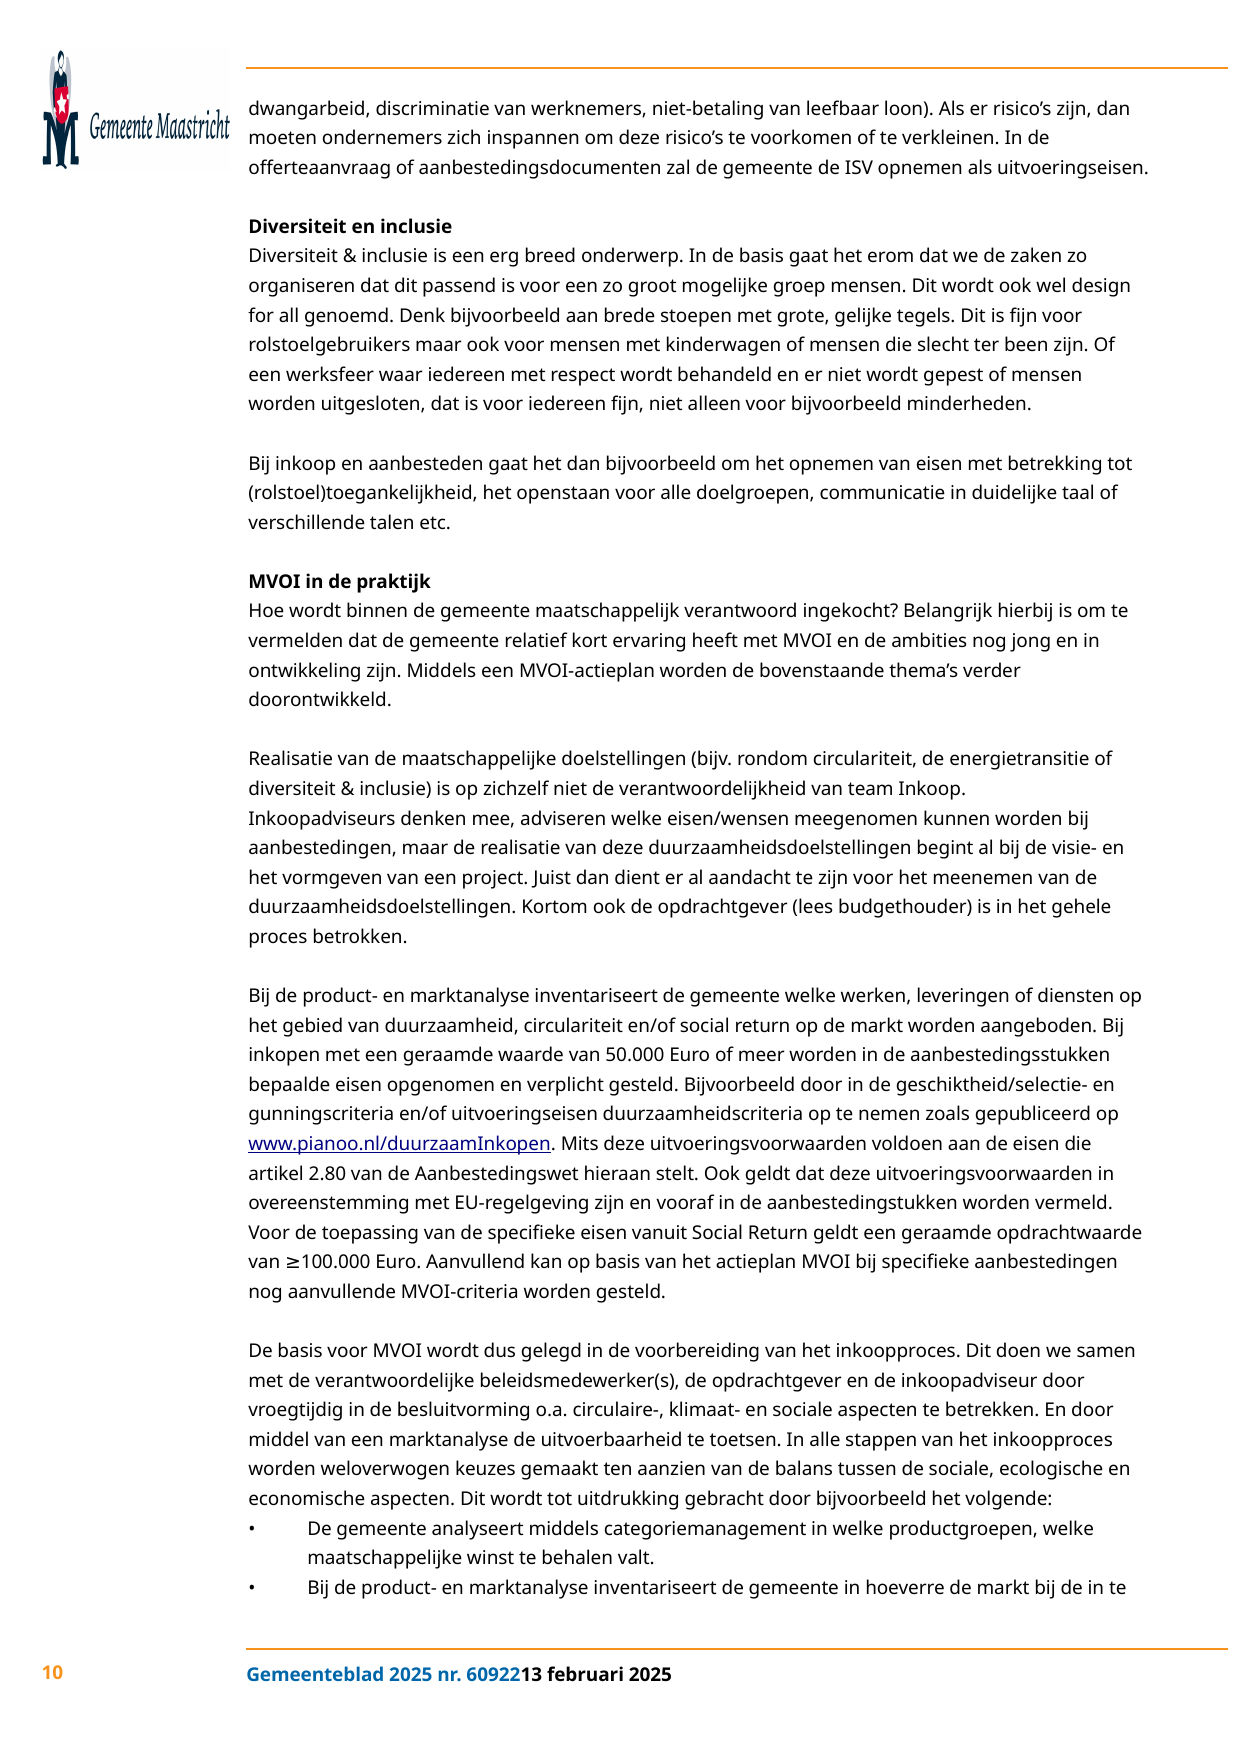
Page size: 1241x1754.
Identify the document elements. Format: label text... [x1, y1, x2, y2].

text dwangarbeid, discriminatie van werknemers, niet-betaling van leefbaar loon). Als er risico’s zijn, dan moeten ondernemers zich inspannen om deze risico’s te voorkomen of te verkleinen. In de offerteaanvraag of aanbestedingsdocumenten zal de gemeente de ISV opnemen als uitvoeringseisen. [248, 95, 1152, 180]
text Bij de product- en marktanalyse inventariseert de gemeente welke werken, leveringen of diensten op het gebied van duurzaamheid, circulariteit en/of social return op de markt worden aangeboden. Bij inkopen met een geraamde waarde van 50.000 Euro of meer worden in de aanbestedingsstukken bepaalde eisen opgenomen en verplicht gesteld. Bijvoorbeeld door in de geschiktheid/selectie- en gunningscriteria en/of uitvoeringseisen duurzaamheidscriteria op te nemen zoals gepubliceerd op www.pianoo.nl/duurzaamInkopen. Mits deze uitvoeringsvoorwaarden voldoen aan de eisen die artikel 2.80 van de Aanbestedingswet hieraan stelt. Ook geldt dat deze uitvoeringsvoorwaarden in overeenstemming met EU-regelgeving zijn en vooraf in de aanbestedingstukken worden vermeld. Voor de toepassing van de specifieke eisen vanuit Social Return geldt een geraamde opdrachtwaarde van ≥100.000 Euro. Aanvullend kan op basis van het actieplan MVOI bij specifieke aanbestedingen nog aanvullende MVOI-criteria worden gesteld. [248, 982, 1152, 1304]
text Bij inkoop en aanbesteden gaat het dan bijvoorbeeld om het opnemen van eisen met betrekking tot (rolstoel)toegankelijkheid, het openstaan voor alle doelgroepen, communicatie in duidelijke taal of verschillende talen etc. [248, 450, 1152, 535]
list De gemeente analyseert middels categoriemanagement in welke productgroepen, welke maatschappelijke winst te behalen valt. [248, 1515, 1152, 1570]
picture [41, 47, 231, 172]
text Diversiteit en inclusie [248, 213, 1152, 239]
list Bij de product- en marktanalyse inventariseert de gemeente in hoeverre de markt bij de in te [248, 1574, 1152, 1600]
text De basis voor MVOI wordt dus gelegd in de voorbereiding van het inkoopproces. Dit doen we samen met de verantwoordelijke beleidsmedewerker(s), de opdrachtgever en de inkoopadviseur door vroegtijdig in de besluitvorming o.a. circulaire-, klimaat- en sociale aspecten te betrekken. En door middel van een marktanalyse de uitvoerbaarheid te toetsen. In alle stappen van het inkoopproces worden weloverwogen keuzes gemaakt ten aanzien van de balans tussen de sociale, ecologische en economische aspecten. Dit wordt tot uitdrukking gebracht door bijvoorbeeld het volgende: [248, 1337, 1152, 1511]
text Realisatie van de maatschappelijke doelstellingen (bijv. rondom circulariteit, de energietransitie of diversiteit & inclusie) is op zichzelf niet de verantwoordelijkheid van team Inkoop. [248, 746, 1152, 801]
text Diversiteit & inclusie is een erg breed onderwerp. In de basis gaat het erom dat we de zaken zo organiseren dat dit passend is voor een zo groot mogelijke groep mensen. Dit wordt ook wel design for all genoemd. Denk bijvoorbeeld aan brede stoepen met grote, gelijke tegels. Dit is fijn voor rolstoelgebruikers maar ook voor mensen met kinderwagen of mensen die slecht ter been zijn. Of een werksfeer waar iedereen met respect wordt behandeld en er niet wordt gepest of mensen worden uitgesloten, dat is voor iedereen fijn, niet alleen voor bijvoorbeeld minderheden. [248, 243, 1152, 416]
text Hoe wordt binnen de gemeente maatschappelijk verantwoord ingekocht? Belangrijk hierbij is om te vermelden dat de gemeente relatief kort ervaring heeft met MVOI en de ambities nog jong en in ontwikkeling zijn. Middels een MVOI-actieplan worden de bovenstaande thema’s verder doorontwikkeld. [248, 598, 1152, 712]
text Inkoopadviseurs denken mee, adviseren welke eisen/wensen meegenomen kunnen worden bij aanbestedingen, maar de realisatie van deze duurzaamheidsdoelstellingen begint al bij de visie- en het vormgeven van een project. Juist dan dient er al aandacht te zijn voor het meenemen van de duurzaamheidsdoelstellingen. Kortom ook de opdrachtgever (lees budgethouder) is in het gehele proces betrokken. [248, 805, 1152, 949]
text MVOI in de praktijk [248, 568, 1152, 594]
